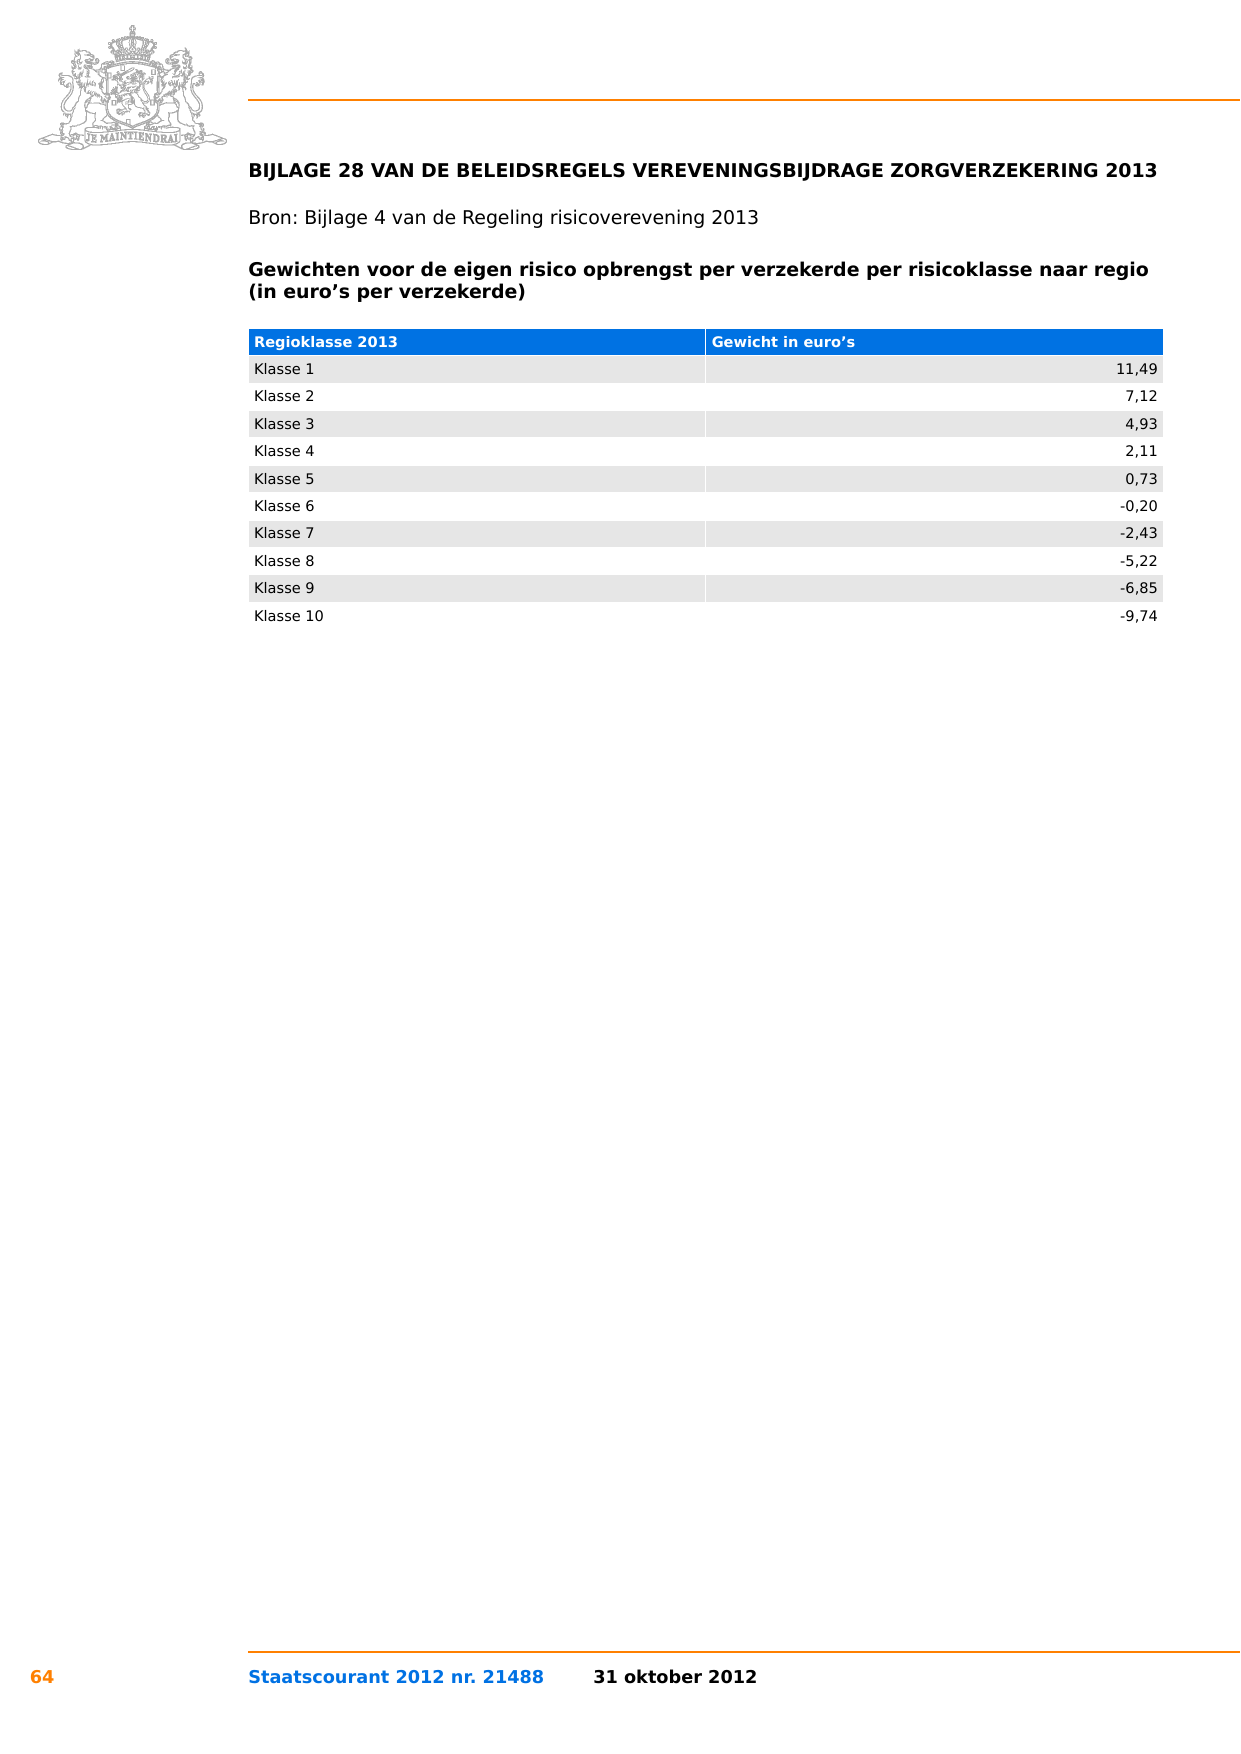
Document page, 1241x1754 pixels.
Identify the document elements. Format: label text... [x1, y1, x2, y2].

table_cell Klasse 9 [249, 575, 705, 602]
table_cell Klasse 1 [249, 356, 705, 383]
table_cell Klasse 8 [249, 548, 705, 574]
table_cell Klasse 7 [249, 521, 705, 547]
picture [38, 25, 227, 150]
table_cell 2,11 [706, 439, 1163, 465]
table_cell -6,85 [706, 575, 1163, 602]
table_cell Klasse 6 [249, 493, 705, 519]
table_cell 7,12 [706, 384, 1163, 410]
subtitle Gewichten voor de eigen risico opbrengst per verzekerde per risicoklasse naar regio (in euro’s per verzekerde) [248, 259, 1163, 303]
table_cell -2,43 [706, 521, 1163, 547]
table_cell Klasse 3 [249, 411, 705, 437]
table_header Regioklasse 2013 [249, 329, 705, 355]
table_cell Klasse 10 [249, 603, 705, 629]
table_header Gewicht in euro’s [706, 329, 1163, 355]
text Bron: Bijlage 4 van de Regeling risicoverevening 2013 [248, 207, 1163, 229]
table_cell 0,73 [706, 466, 1163, 492]
table_cell -0,20 [706, 493, 1163, 519]
table_cell -5,22 [706, 548, 1163, 574]
table_cell Klasse 2 [249, 384, 705, 410]
table_cell Klasse 5 [249, 466, 705, 492]
table_cell -9,74 [706, 603, 1163, 629]
table_cell Klasse 4 [249, 439, 705, 465]
subtitle BIJLAGE 28 VAN DE BELEIDSREGELS VEREVENINGSBIJDRAGE ZORGVERZEKERING 2013 [248, 160, 1163, 182]
table_cell 4,93 [706, 411, 1163, 437]
table_cell 11,49 [706, 356, 1163, 383]
